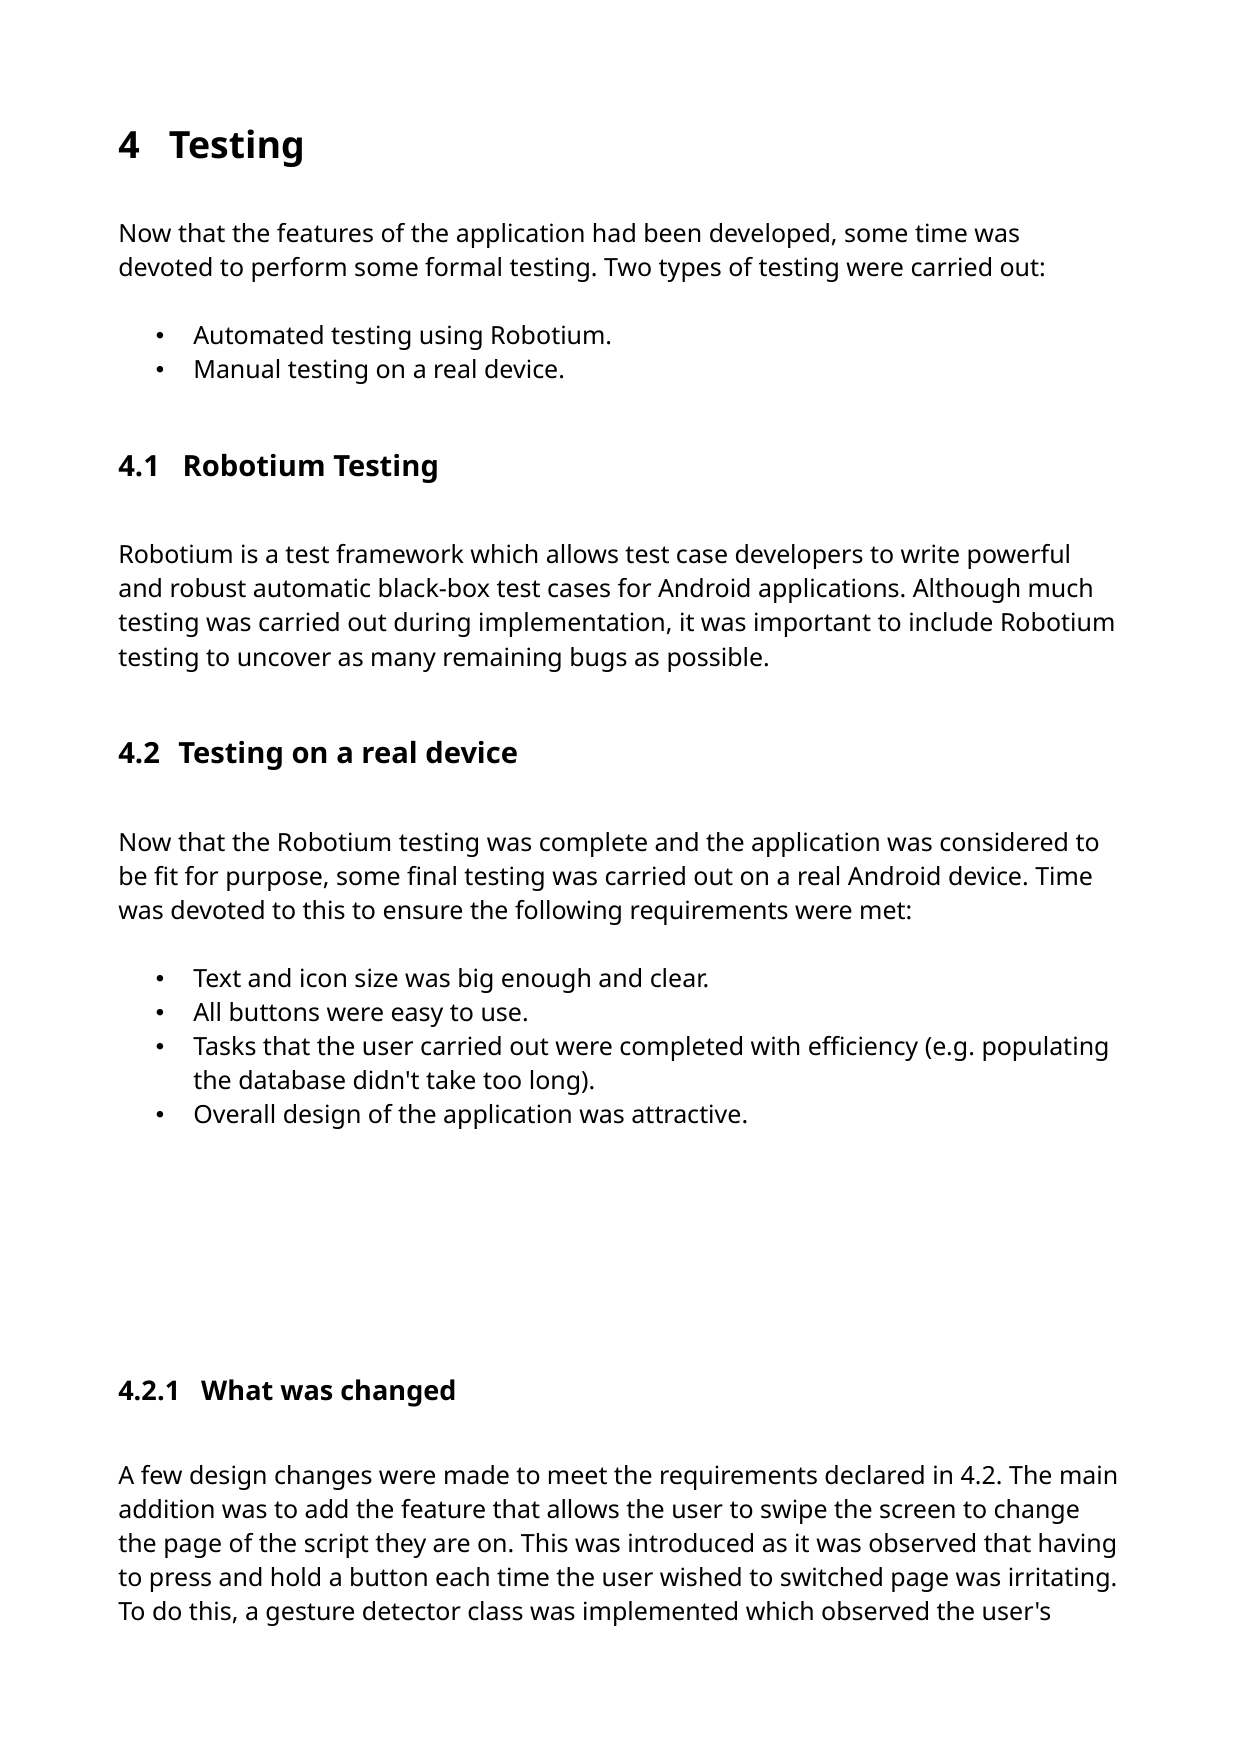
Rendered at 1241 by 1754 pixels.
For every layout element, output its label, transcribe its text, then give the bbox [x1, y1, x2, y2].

text A few design changes were made to meet the requirements declared in 4.2. The main addition was to add the feature that allows the user to swipe the screen to change the page of the script they are on. This was introduced as it was observed that having to press and hold a button each time the user wished to switched page was irritating. To do this, a gesture detector class was implemented which observed the user's [118, 1458, 1122, 1628]
subtitle 4.2.1 What was changed [118, 1371, 1122, 1408]
list Manual testing on a real device. [156, 352, 1122, 386]
list Overall design of the application was attractive. [156, 1097, 1122, 1131]
subtitle 4.2 Testing on a real device [118, 732, 1122, 772]
text Now that the Robotium testing was complete and the application was considered to be fit for purpose, some final testing was carried out on a real Android device. Time was devoted to this to ensure the following requirements were met: [118, 824, 1122, 926]
list Text and icon size was big enough and clear. [156, 960, 1122, 994]
list All buttons were easy to use. [156, 994, 1122, 1028]
text Robotium is a test framework which allows test case developers to write powerful and robust automatic black-box test cases for Android applications. Although much testing was carried out during implementation, it was important to include Robotium testing to uncover as many remaining bugs as possible. [118, 537, 1122, 673]
list Automated testing using Robotium. [156, 318, 1122, 352]
list Tasks that the user carried out were completed with efficiency (e.g. populating the database didn't take too long). [156, 1028, 1122, 1097]
subtitle 4 Testing [118, 118, 1122, 169]
subtitle 4.1 Robotium Testing [118, 445, 1122, 485]
text Now that the features of the application had been developed, some time was devoted to perform some formal testing. Two types of testing were carried out: [118, 216, 1122, 284]
